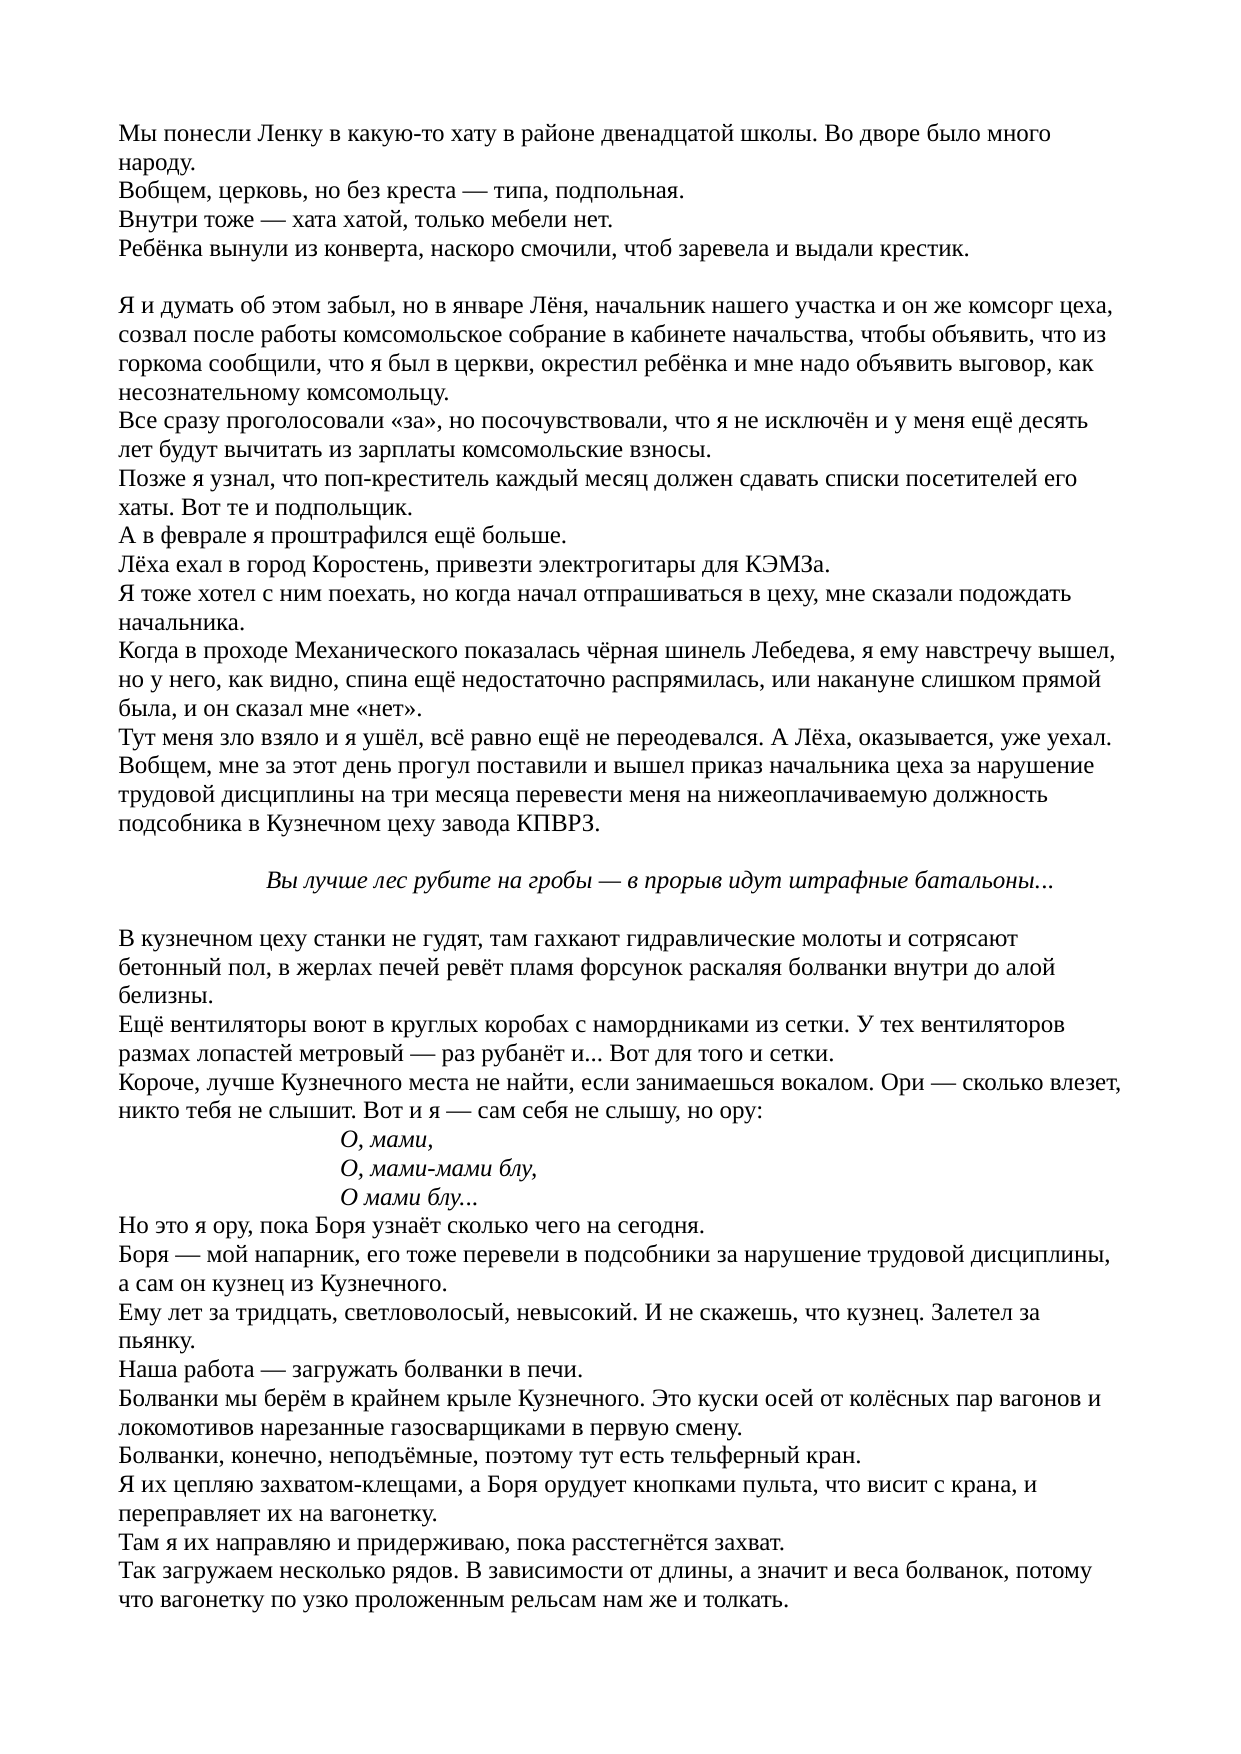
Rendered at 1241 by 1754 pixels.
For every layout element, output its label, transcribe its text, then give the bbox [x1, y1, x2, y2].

text Там я их направляю и придерживаю, пока расстегнётся захват. [118, 1527, 1122, 1556]
text Я тоже хотел с ним поехать, но когда начал отпрашиваться в цеху, мне сказали подождать начальника. [118, 578, 1122, 636]
text Позже я узнал, что поп-креститель каждый месяц должен сдавать списки посетителей его хаты. Вот те и подпольщик. [118, 463, 1122, 521]
text Болванки, конечно, неподъёмные, поэтому тут есть тельферный кран. [118, 1441, 1122, 1469]
text Наша работа — загружать болванки в печи. [118, 1354, 1122, 1383]
text Короче, лучше Кузнечного места не найти, если занимаешься вокалом. Ори — сколько влезет, никто тебя не слышит. Вот и я — сам себя не слышу, но ору: [118, 1067, 1122, 1124]
text Болванки мы берём в крайнем крыле Кузнечного. Это куски осей от колёсных пар вагонов и локомотивов нарезанные газосварщиками в первую смену. [118, 1383, 1122, 1441]
text Ребёнка вынули из конверта, наскоро смочили, чтоб заревела и выдали крестик. [118, 233, 1122, 262]
text Ещё вентиляторы воют в круглых коробах с намордниками из сетки. У тех вентиляторов размах лопастей метровый — раз рубанёт и... Вот для того и сетки. [118, 1009, 1122, 1067]
text Так загружаем несколько рядов. В зависимости от длины, а значит и веса болванок, потому что вагонетку по узко проложенным рельсам нам же и толкать. [118, 1556, 1122, 1613]
text А в феврале я проштрафился ещё больше. [118, 521, 1122, 549]
text Боря — мой напарник, его тоже перевели в подсобники за нарушение трудовой дисциплины, а сам он кузнец из Кузнечного. [118, 1239, 1122, 1297]
text Внутри тоже — хата хатой, только мебели нет. [118, 204, 1122, 233]
text Вобщем, церковь, но без креста — типа, подпольная. [118, 176, 1122, 204]
text Я и думать об этом забыл, но в январе Лёня, начальник нашего участка и он же комсорг цеха, созвал после работы комсомольское собрание в кабинете начальства, чтобы объявить, что из горкома сообщили, что я был в церкви, окрестил ребёнка и мне надо объявить выговор, как несознательному комсомольцу. [118, 291, 1122, 406]
text Когда в проходе Механического показалась чёрная шинель Лебедева, я ему навстречу вышел, но у него, как видно, спина ещё недостаточно распрямилась, или накануне слишком прямой была, и он сказал мне «нет». [118, 636, 1122, 722]
text Я их цепляю захватом-клещами, а Боря орудует кнопками пульта, что висит с крана, и переправляет их на вагонетку. [118, 1469, 1122, 1527]
text Лёха ехал в город Коростень, привезти электрогитары для КЭМЗа. [118, 549, 1122, 578]
text О мами блу... [118, 1182, 1122, 1211]
text Вы лучше лес рубите на гробы — в прорыв идут штрафные батальоны... [118, 866, 1122, 894]
text Вобщем, мне за этот день прогул поставили и вышел приказ начальника цеха за нарушение трудовой дисциплины на три месяца перевести меня на нижеоплачиваемую должность подсобника в Кузнечном цеху завода КПВРЗ. [118, 751, 1122, 837]
text Все сразу проголосовали «за», но посочувствовали, что я не исключён и у меня ещё десять лет будут вычитать из зарплаты комсомольские взносы. [118, 406, 1122, 463]
text В кузнечном цеху станки не гудят, там гахкают гидравлические молоты и сотрясают бетонный пол, в жерлах печей ревёт пламя форсунок раскаляя болванки внутри до алой белизны. [118, 923, 1122, 1009]
text Тут меня зло взяло и я ушёл, всё равно ещё не переодевался. А Лёха, оказывается, уже уехал. [118, 722, 1122, 751]
text О, мами, [118, 1124, 1122, 1153]
text Но это я ору, пока Боря узнаёт сколько чего на сегодня. [118, 1211, 1122, 1239]
text О, мами-мами блу, [118, 1153, 1122, 1182]
text Мы понесли Ленку в какую-то хату в районе двенадцатой школы. Во дворе было много народу. [118, 118, 1122, 176]
text Ему лет за тридцать, светловолосый, невысокий. И не скажешь, что кузнец. Залетел за пьянку. [118, 1297, 1122, 1354]
